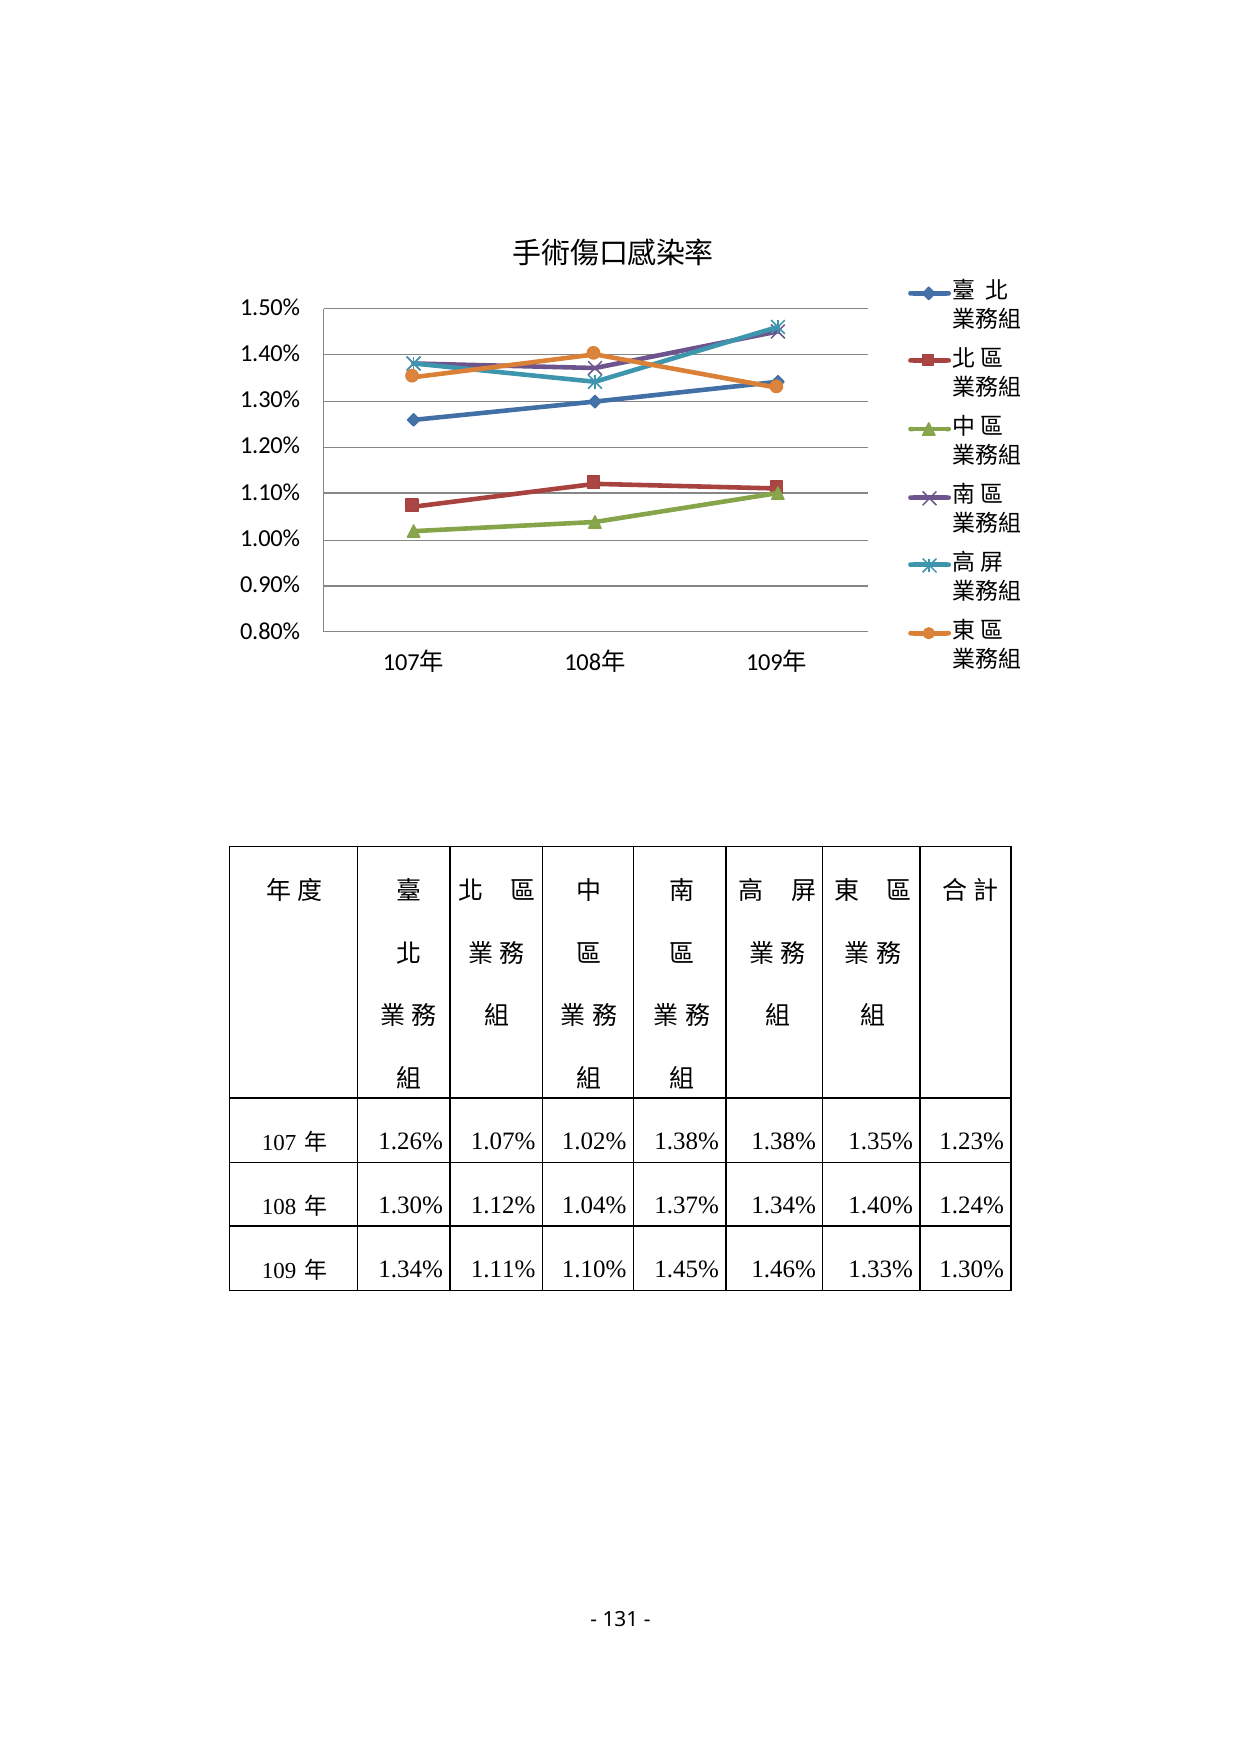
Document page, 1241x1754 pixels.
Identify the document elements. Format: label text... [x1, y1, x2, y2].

table_cell 1.35% [823, 1099, 919, 1161]
table_cell 108年 [230, 1163, 357, 1225]
table_header 北 區 業務組 [451, 847, 542, 1097]
table_cell 1.12% [451, 1163, 542, 1225]
table_cell 1.23% [921, 1099, 1010, 1161]
table_cell 1.10% [543, 1227, 633, 1289]
table_cell 1.33% [823, 1227, 919, 1289]
table_cell 1.30% [921, 1227, 1010, 1289]
table_cell 1.46% [727, 1227, 822, 1289]
table_header 南 區 業務組 [634, 847, 725, 1097]
table_cell 1.34% [727, 1163, 822, 1225]
table_header 年度 [230, 847, 357, 1097]
table_cell 1.02% [543, 1099, 633, 1161]
table_cell 1.30% [358, 1163, 449, 1225]
table_header 中 區 業務組 [543, 847, 633, 1097]
table_cell 1.34% [358, 1227, 449, 1289]
table_cell 107年 [230, 1099, 357, 1161]
table_cell 1.45% [634, 1227, 725, 1289]
table_cell 1.11% [451, 1227, 542, 1289]
table_header 東 區 業務組 [823, 847, 919, 1097]
table_cell 1.04% [543, 1163, 633, 1225]
table_cell 1.38% [634, 1099, 725, 1161]
table_cell 1.40% [823, 1163, 919, 1225]
table_cell 1.37% [634, 1163, 725, 1225]
table_cell 1.24% [921, 1163, 1010, 1225]
table_cell 1.26% [358, 1099, 449, 1161]
table_cell 1.38% [727, 1099, 822, 1161]
table_cell 109年 [230, 1227, 357, 1289]
table_header 高 屏 業務組 [727, 847, 822, 1097]
table_header 臺 北 業務組 [358, 847, 449, 1097]
table_cell 1.07% [451, 1099, 542, 1161]
table_header 合計 [921, 847, 1010, 1097]
